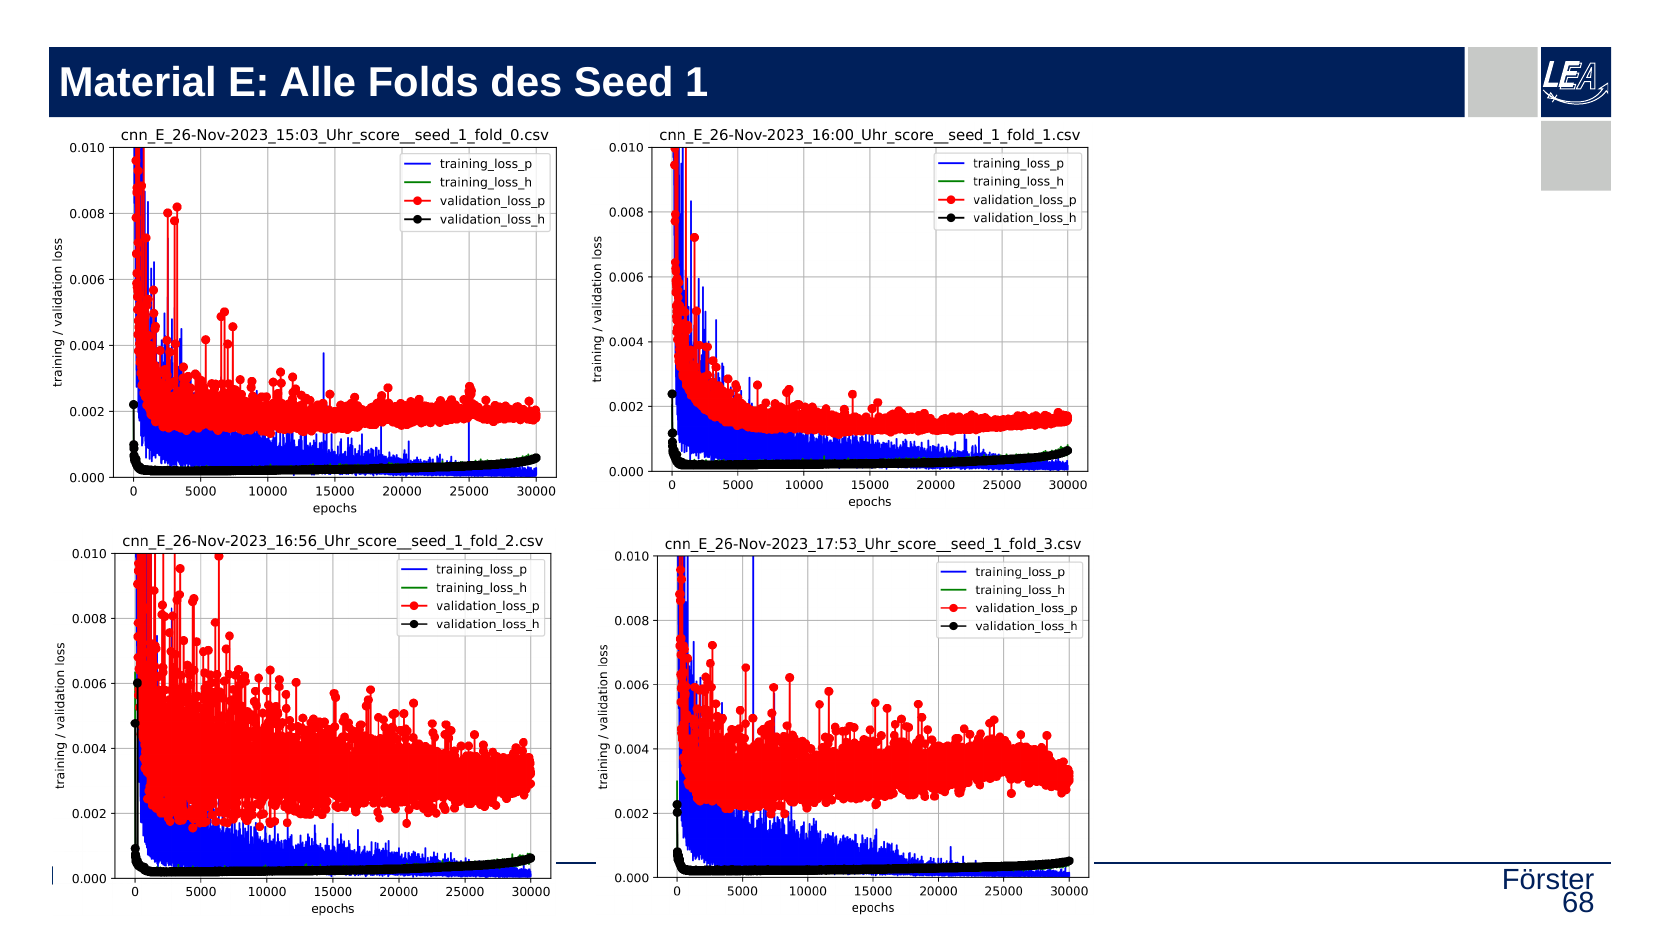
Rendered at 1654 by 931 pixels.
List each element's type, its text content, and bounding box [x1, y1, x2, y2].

title Material E: Alle Folds des Seed 1 [59, 47, 1447, 117]
picture [52, 528, 556, 916]
picture [590, 122, 1093, 509]
picture [50, 122, 562, 516]
picture [596, 531, 1094, 915]
